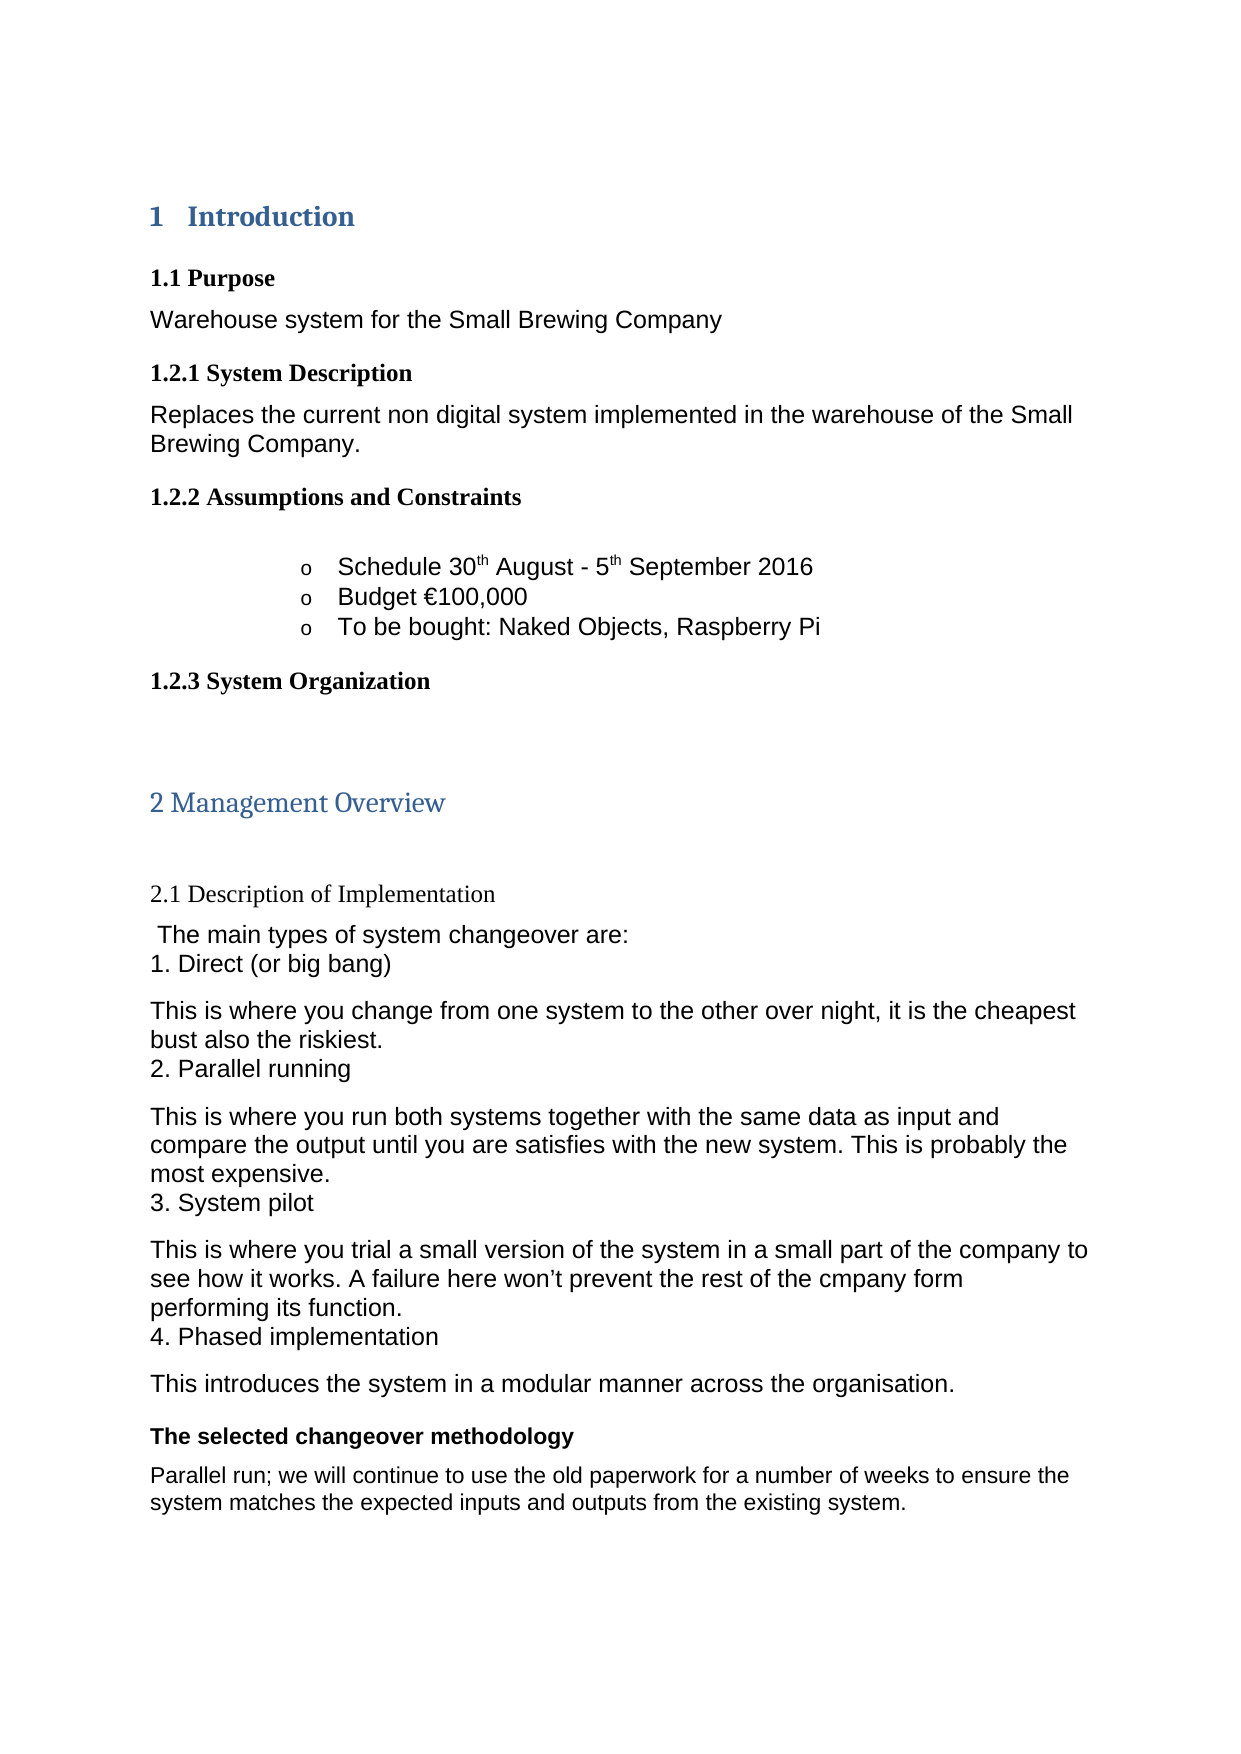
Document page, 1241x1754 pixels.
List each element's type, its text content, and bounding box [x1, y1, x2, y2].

subtitle 1.2.2 Assumptions and Constraints [150, 482, 1090, 511]
text The main types of system changeover are: [150, 920, 1090, 949]
subtitle 1.2.1 System Description [150, 358, 1090, 387]
subtitle 2 Management Overview [150, 786, 1090, 820]
text Parallel run; we will continue to use the old paperwork for a number of weeks to ensure the system matches the expected inputs and outputs from the existing system. [150, 1462, 1090, 1515]
list To be bought: Naked Objects, Raspberry Pi [300, 612, 1090, 641]
text This is where you change from one system to the other over night, it is the cheapest bust also the riskiest. [150, 996, 1090, 1054]
subtitle 2.1 Description of Implementation [150, 879, 1090, 907]
text Replaces the current non digital system implemented in the warehouse of the Small Brewing Company. [150, 400, 1090, 457]
subtitle 1.1 Purpose [150, 263, 1090, 292]
list Schedule 30th August - 5th September 2016 [300, 552, 1090, 582]
text 3. System pilot [150, 1188, 1090, 1217]
subtitle 1.2.3 System Organization [150, 666, 1090, 695]
subtitle Introduction [150, 200, 1090, 233]
text 4. Phased implementation [150, 1322, 1090, 1351]
text This is where you run both systems together with the same data as input and compare the output until you are satisfies with the new system. This is probably the most expensive. [150, 1102, 1090, 1188]
text This is where you trial a small version of the system in a small part of the company to see how it works. A failure here won’t prevent the rest of the cmpany form performing its function. [150, 1236, 1090, 1322]
text This introduces the system in a modular manner across the organisation. [150, 1369, 1090, 1398]
text 2. Parallel running [150, 1054, 1090, 1083]
text Warehouse system for the Small Brewing Company [150, 305, 1090, 333]
subtitle The selected changeover methodology [150, 1423, 1090, 1449]
list Budget €100,000 [300, 582, 1090, 612]
text 1. Direct (or big bang) [150, 949, 1090, 977]
